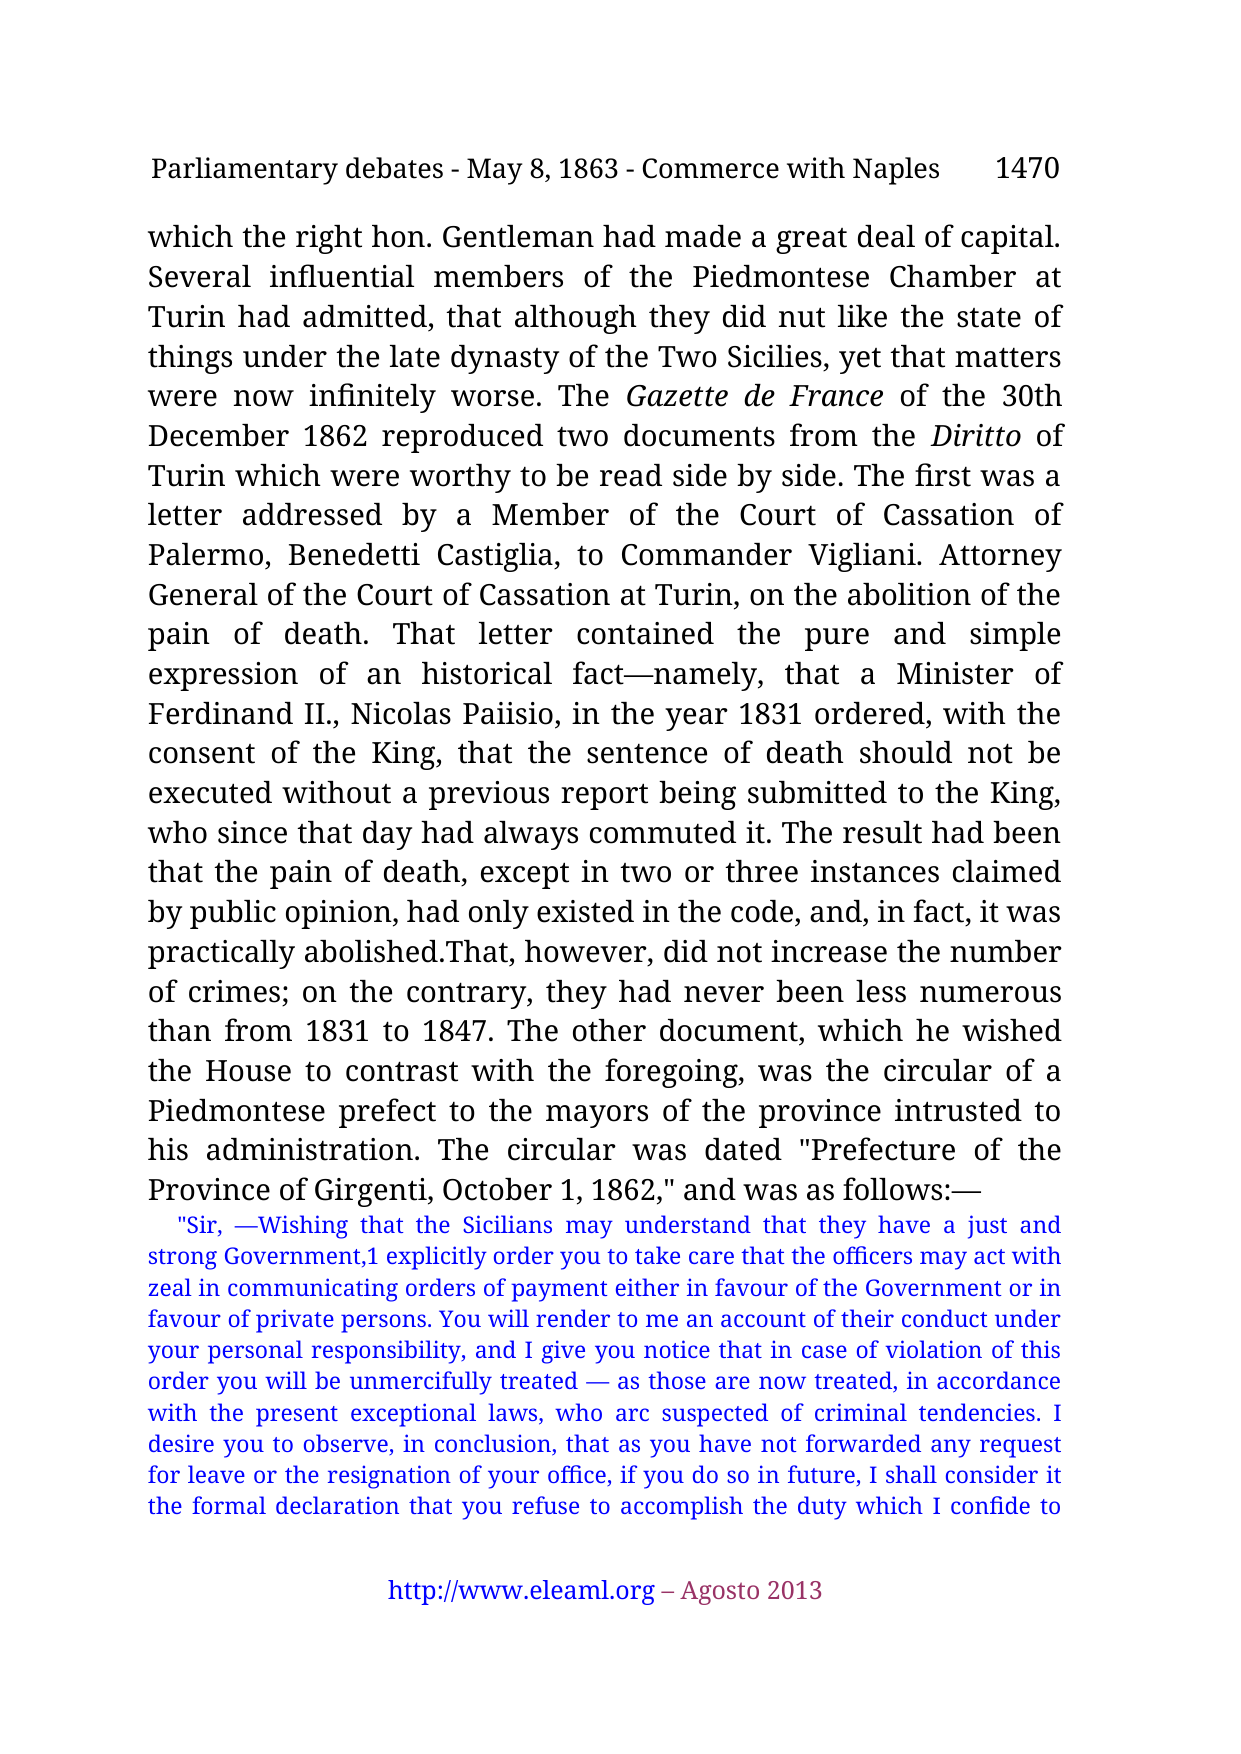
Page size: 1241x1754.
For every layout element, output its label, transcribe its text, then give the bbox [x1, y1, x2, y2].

text which the right hon. Gentleman had made a great deal of capital. Several influential members of the Piedmontese Chamber at Turin had admitted, that although they did nut like the state of things under the late dynasty of the Two Sicilies, yet that matters were now infinitely worse. The Gazette de France of the 30th December 1862 reproduced two documents from the Diritto of Turin which were worthy to be read side by side. The first was a letter addressed by a Member of the Court of Cassation of Palermo, Benedetti Castiglia, to Commander Vigliani. Attorney General of the Court of Cassation at Turin, on the abolition of the pain of death. That letter contained the pure and simple expression of an historical fact—namely, that a Minister of Ferdinand II., Nicolas Paiisio, in the year 1831 ordered, with the consent of the King, that the sentence of death should not be executed without a previous report being submitted to the King, who since that day had always commuted it. The result had been that the pain of death, except in two or three instances claimed by public opinion, had only existed in the code, and, in fact, it was practically abolished.That, however, did not increase the number of crimes; on the contrary, they had never been less numerous than from 1831 to 1847. The other document, which he wished the House to contrast with the foregoing, was the circular of a Piedmontese prefect to the mayors of the province intrusted to his administration. The circular was dated "Prefecture of the Province of Girgenti, October 1, 1862," and was as follows:— [148, 217, 1063, 1209]
text "Sir, —Wishing that the Sicilians may understand that they have a just and strong Government,1 explicitly order you to take care that the officers may act with zeal in communicating orders of payment either in favour of the Government or in favour of private persons. You will render to me an account of their conduct under your personal responsibility, and I give you notice that in case of violation of this order you will be unmercifully treated — as those are now treated, in accordance with the present exceptional laws, who arc suspected of criminal tendencies. I desire you to observe, in conclusion, that as you have not forwarded any request for leave or the resignation of your office, if you do so in future, I shall consider it the formal declaration that you refuse to accomplish the duty which I confide to [148, 1209, 1063, 1521]
